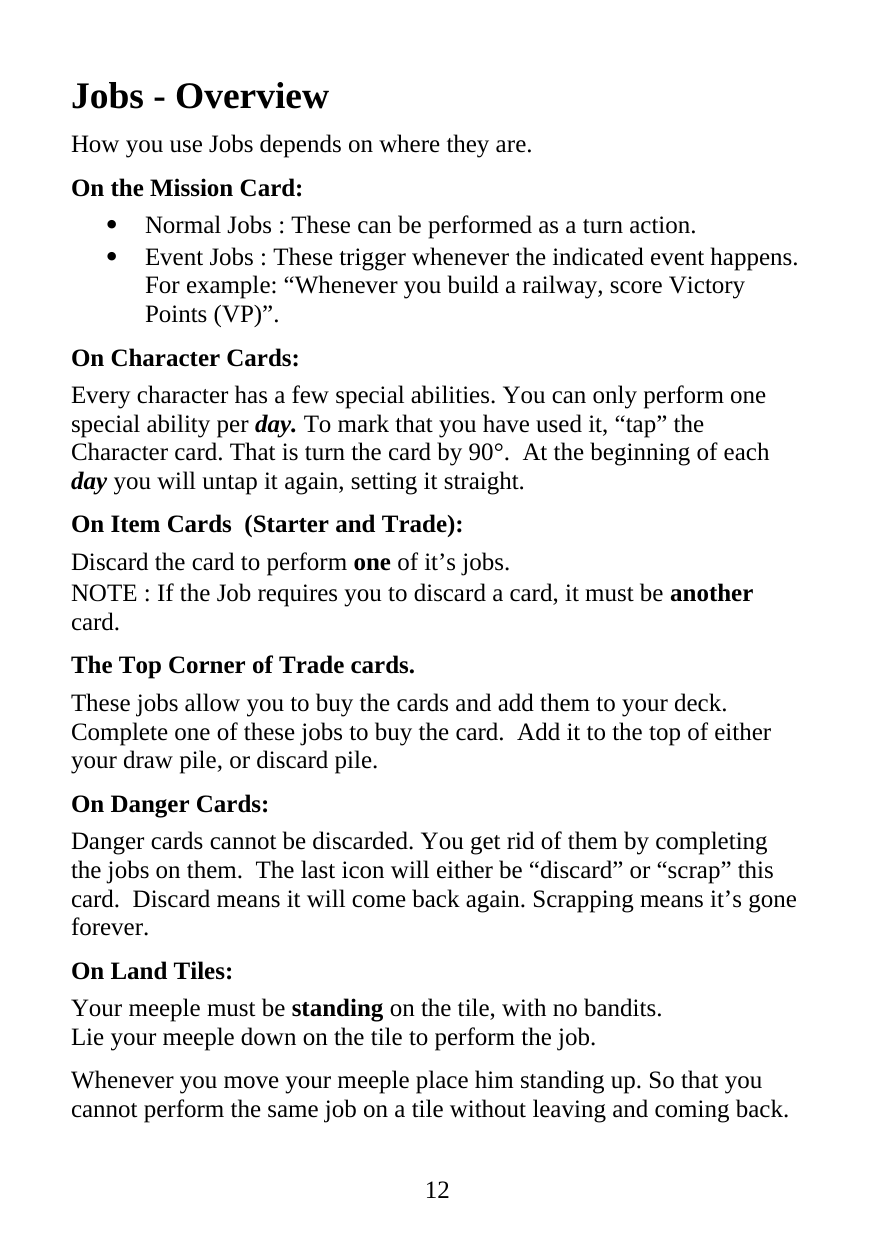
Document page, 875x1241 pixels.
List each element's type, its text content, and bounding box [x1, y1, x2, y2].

text Your meeple must be standing on the tile, with no bandits. Lie your meeple down on the tile to perform the job. [71, 993, 803, 1051]
text On Land Tiles: [71, 956, 803, 984]
text Every character has a few special abilities. You can only perform one special ability per day. To mark that you have used it, “tap” the Character card. That is turn the card by 90°. At the beginning of each day you will untap it again, setting it straight. [71, 380, 803, 495]
text On Danger Cards: [71, 789, 803, 817]
text On Item Cards (Starter and Trade): [71, 509, 803, 538]
text The Top Corner of Trade cards. [71, 651, 803, 679]
text Whenever you move your meeple place him standing up. So that you cannot perform the same job on a tile without leaving and coming back. [71, 1065, 803, 1123]
text Discard the card to perform one of it’s jobs. [71, 547, 803, 576]
text How you use Jobs depends on where they are. [71, 129, 803, 158]
text On the Mission Card: [71, 173, 803, 202]
text On Character Cards: [71, 343, 803, 371]
list Event Jobs : These trigger whenever the indicated event happens. For example: “Whenever you build a railway, score Victory Points (VP)”. [107, 242, 803, 328]
list Normal Jobs : These can be performed as a turn action. [107, 210, 803, 239]
text These jobs allow you to buy the cards and add them to your deck. Complete one of these jobs to buy the card. Add it to the top of either your draw pile, or discard pile. [71, 688, 803, 774]
subtitle Jobs - Overview [71, 74, 803, 117]
text Danger cards cannot be discarded. You get rid of them by completing the jobs on them. The last icon will either be “discard” or “scrap” this card. Discard means it will come back again. Scrapping means it’s gone forever. [71, 826, 803, 941]
text NOTE : If the Job requires you to discard a card, it must be another card. [71, 578, 803, 636]
